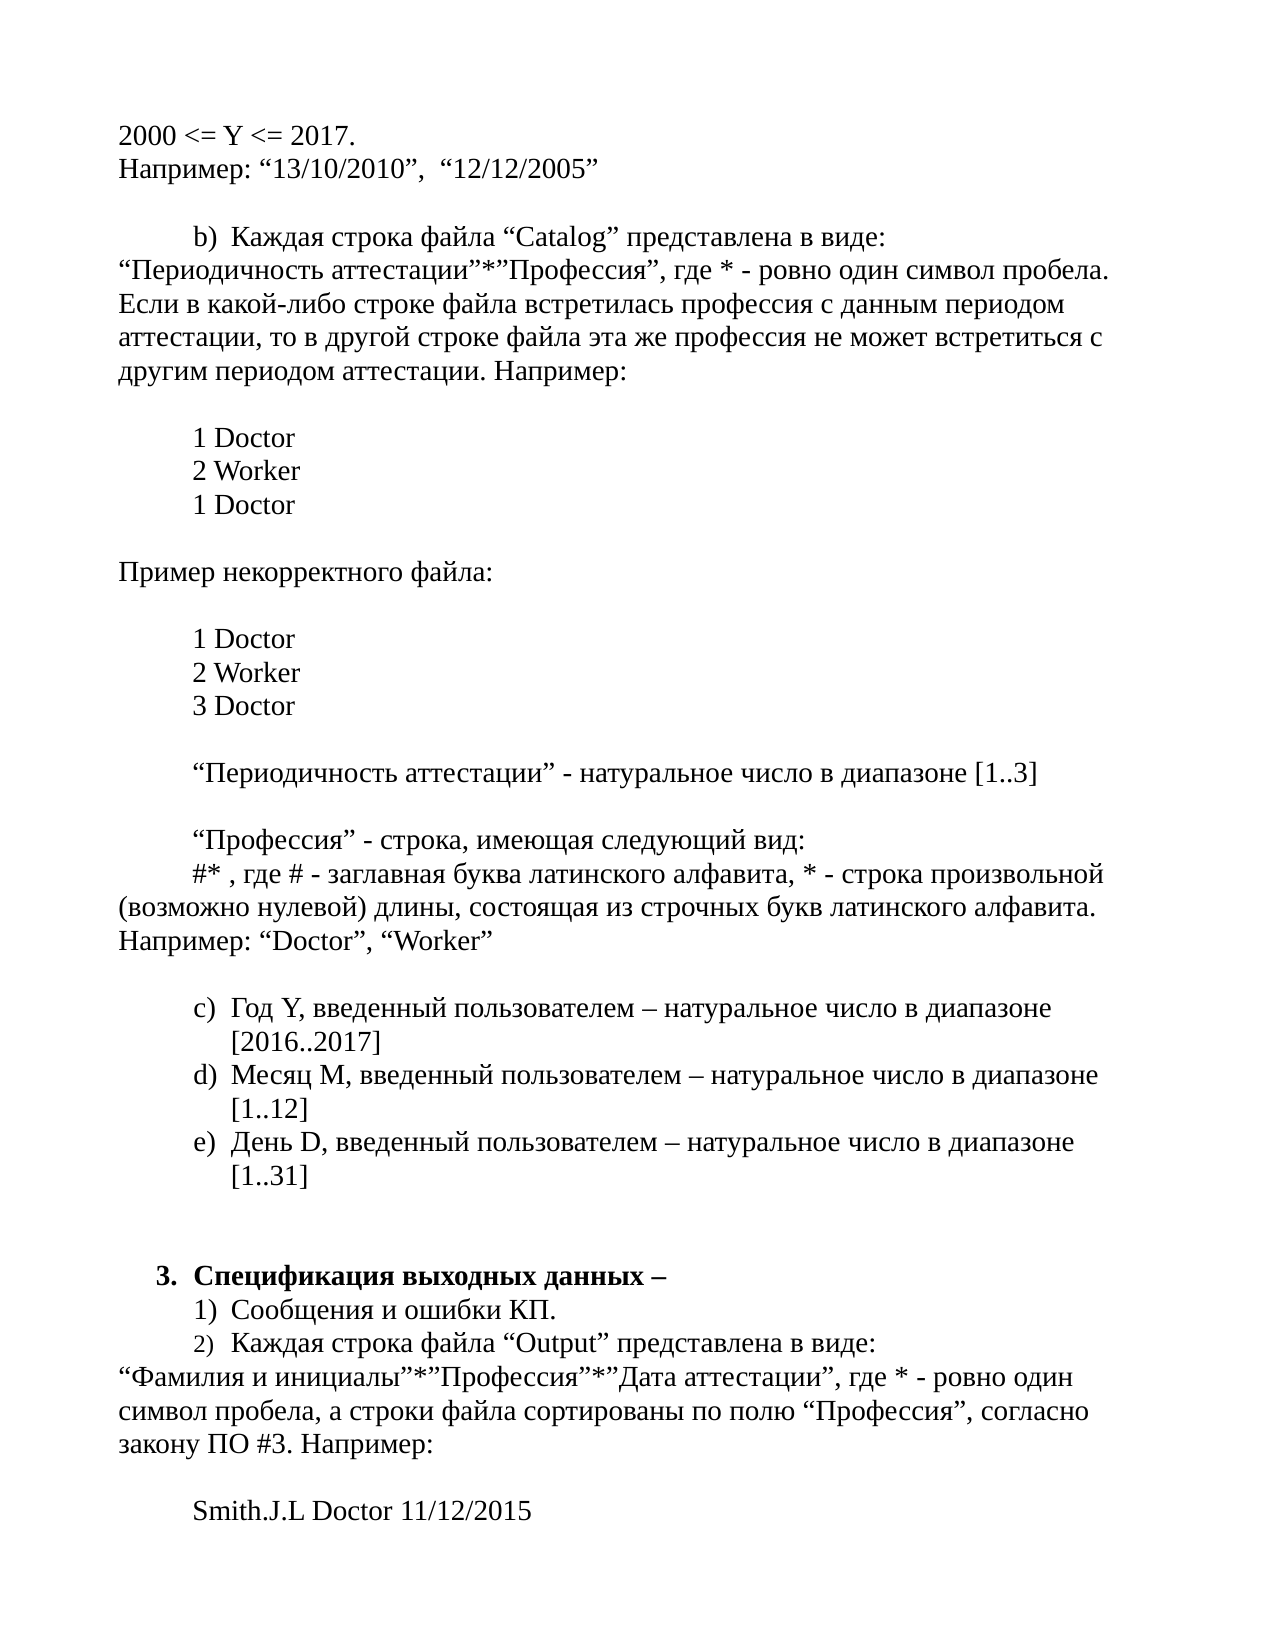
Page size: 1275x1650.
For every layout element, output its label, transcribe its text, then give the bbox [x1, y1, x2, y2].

text 1 Doctor [118, 487, 1157, 521]
text “Периодичность аттестации”*”Профессия”, где * - ровно один символ пробела. Если в какой-либо строке файла встретилась профессия с данным периодом аттестации, то в другой строке файла эта же профессия не может встретиться с другим периодом аттестации. Например: [118, 252, 1157, 386]
text Например: “Doctor”, “Worker” [118, 923, 1157, 957]
text #* , где # - заглавная буква латинского алфавита, * - строка произвольной (возможно нулевой) длины, состоящая из строчных букв латинского алфавита. [118, 856, 1157, 923]
text Smith.J.L Doctor 11/12/2015 [118, 1493, 1157, 1527]
text “Профессия” - строка, имеющая следующий вид: [118, 822, 1157, 856]
list Сообщения и ошибки КП. [193, 1292, 1157, 1326]
text 3 Doctor [118, 688, 1157, 722]
text “Периодичность аттестации” - натуральное число в диапазоне [1..3] [118, 755, 1157, 789]
list Год Y, введенный пользователем – натуральное число в диапазоне [2016..2017] [193, 990, 1157, 1057]
text “Фамилия и инициалы”*”Профессия”*”Дата аттестации”, где * - ровно один символ пробела, а строки файла сортированы по полю “Профессия”, согласно закону ПО #3. Например: [118, 1359, 1157, 1460]
list Месяц M, введенный пользователем – натуральное число в диапазоне [1..12] [193, 1057, 1157, 1124]
list День D, введенный пользователем – натуральное число в диапазоне [1..31] [193, 1124, 1157, 1191]
text 2 Worker [118, 655, 1157, 688]
list Спецификация выходных данных – [156, 1258, 1157, 1292]
list Каждая строка файла “Output” представлена в виде: [193, 1326, 1157, 1359]
text 2 Worker [118, 453, 1157, 487]
text 2000 <= Y <= 2017. [118, 118, 1157, 152]
text 1 Doctor [118, 420, 1157, 453]
text 1 Doctor [118, 621, 1157, 655]
list Каждая строка файла “Catalog” представлена в виде: [193, 219, 1157, 252]
text Например: “13/10/2010”, “12/12/2005” [118, 152, 1157, 185]
text Пример некорректного файла: [118, 554, 1157, 588]
